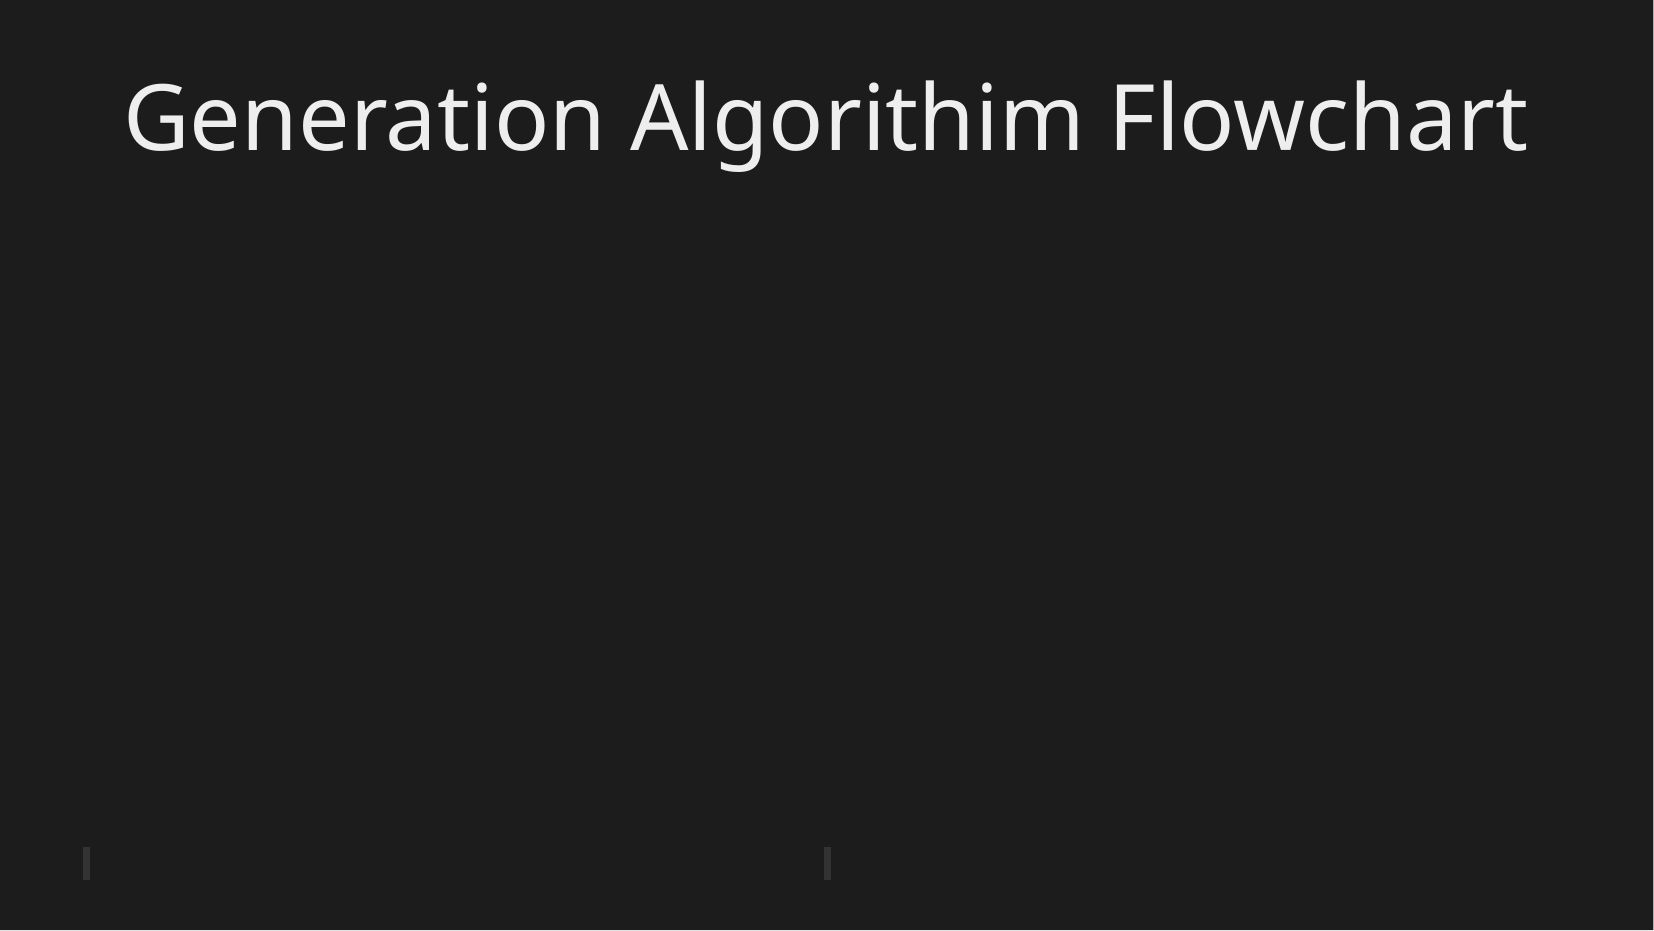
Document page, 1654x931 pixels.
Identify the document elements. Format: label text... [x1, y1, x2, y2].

title Generation Algorithim Flowchart [82, 37, 1571, 193]
